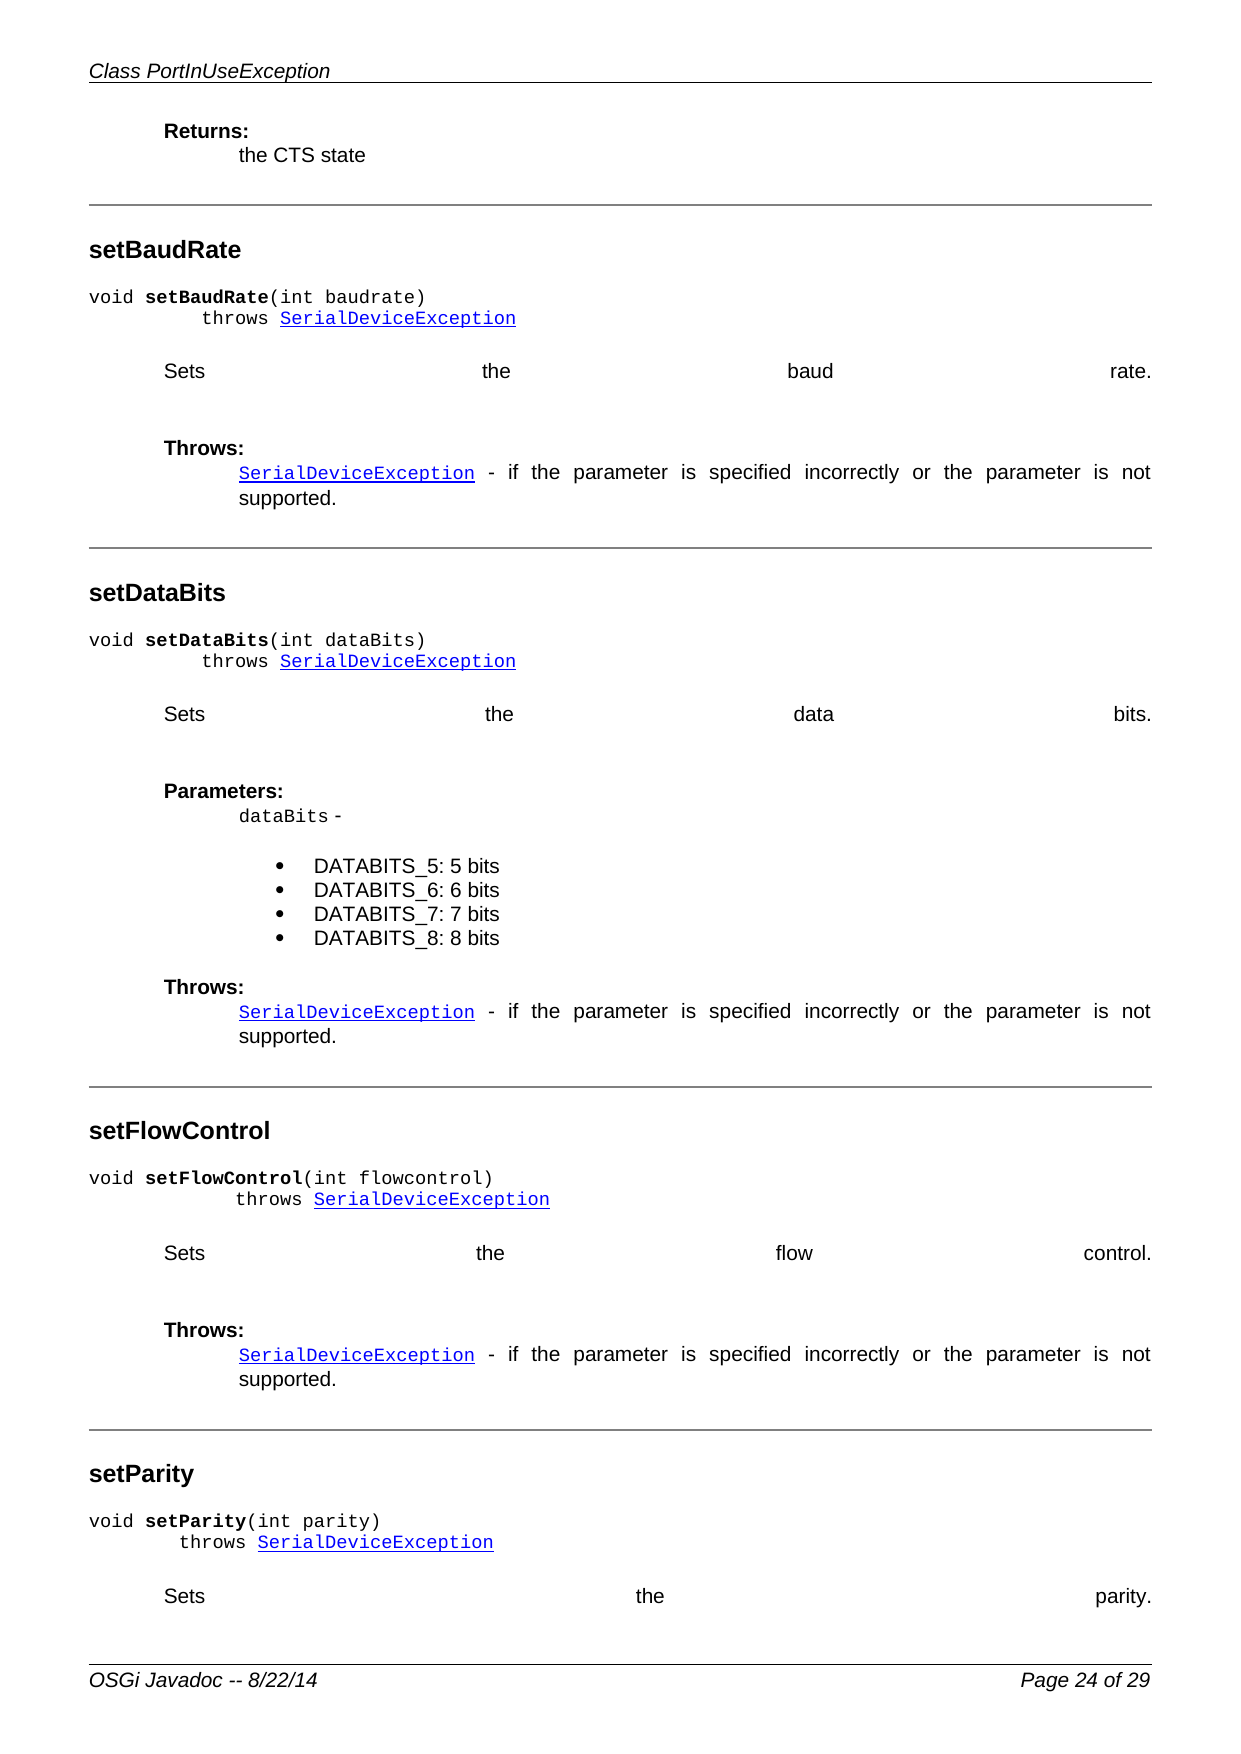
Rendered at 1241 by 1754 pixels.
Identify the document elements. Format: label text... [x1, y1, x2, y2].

subtitle setParity [88, 1459, 1152, 1488]
text Sets the parity. [163, 1584, 1152, 1632]
list DATABITS_7: 7 bits [276, 902, 1152, 926]
text SerialDeviceException - if the parameter is specified incorrectly or the parameter is not supported. [238, 999, 1152, 1048]
text Throws: [163, 436, 1152, 460]
text Throws: [163, 1318, 1152, 1342]
text Returns: [163, 118, 1152, 142]
subtitle setDataBits [88, 578, 1152, 606]
text void setFlowControl(int flowcontrol) throws SerialDeviceException [88, 1169, 1152, 1211]
text Sets the data bits. [163, 702, 1152, 750]
list DATABITS_6: 6 bits [276, 877, 1152, 902]
text void setParity(int parity) throws SerialDeviceException [88, 1512, 1152, 1554]
text SerialDeviceException - if the parameter is specified incorrectly or the parameter is not supported. [238, 1342, 1152, 1391]
list DATABITS_5: 5 bits [276, 853, 1152, 877]
text dataBits - [238, 803, 1152, 828]
text void setBaudRate(int baudrate) throws SerialDeviceException [88, 287, 1152, 330]
text the CTS state [238, 142, 1152, 166]
text Parameters: [163, 779, 1152, 803]
subtitle setBaudRate [88, 234, 1152, 263]
list DATABITS_8: 8 bits [276, 926, 1152, 950]
text Sets the flow control. [163, 1241, 1152, 1288]
text Sets the baud rate. [163, 359, 1152, 407]
text SerialDeviceException - if the parameter is specified incorrectly or the parameter is not supported. [238, 460, 1152, 509]
subtitle setFlowControl [88, 1116, 1152, 1145]
text void setDataBits(int dataBits) throws SerialDeviceException [88, 631, 1152, 673]
text Throws: [163, 975, 1152, 999]
